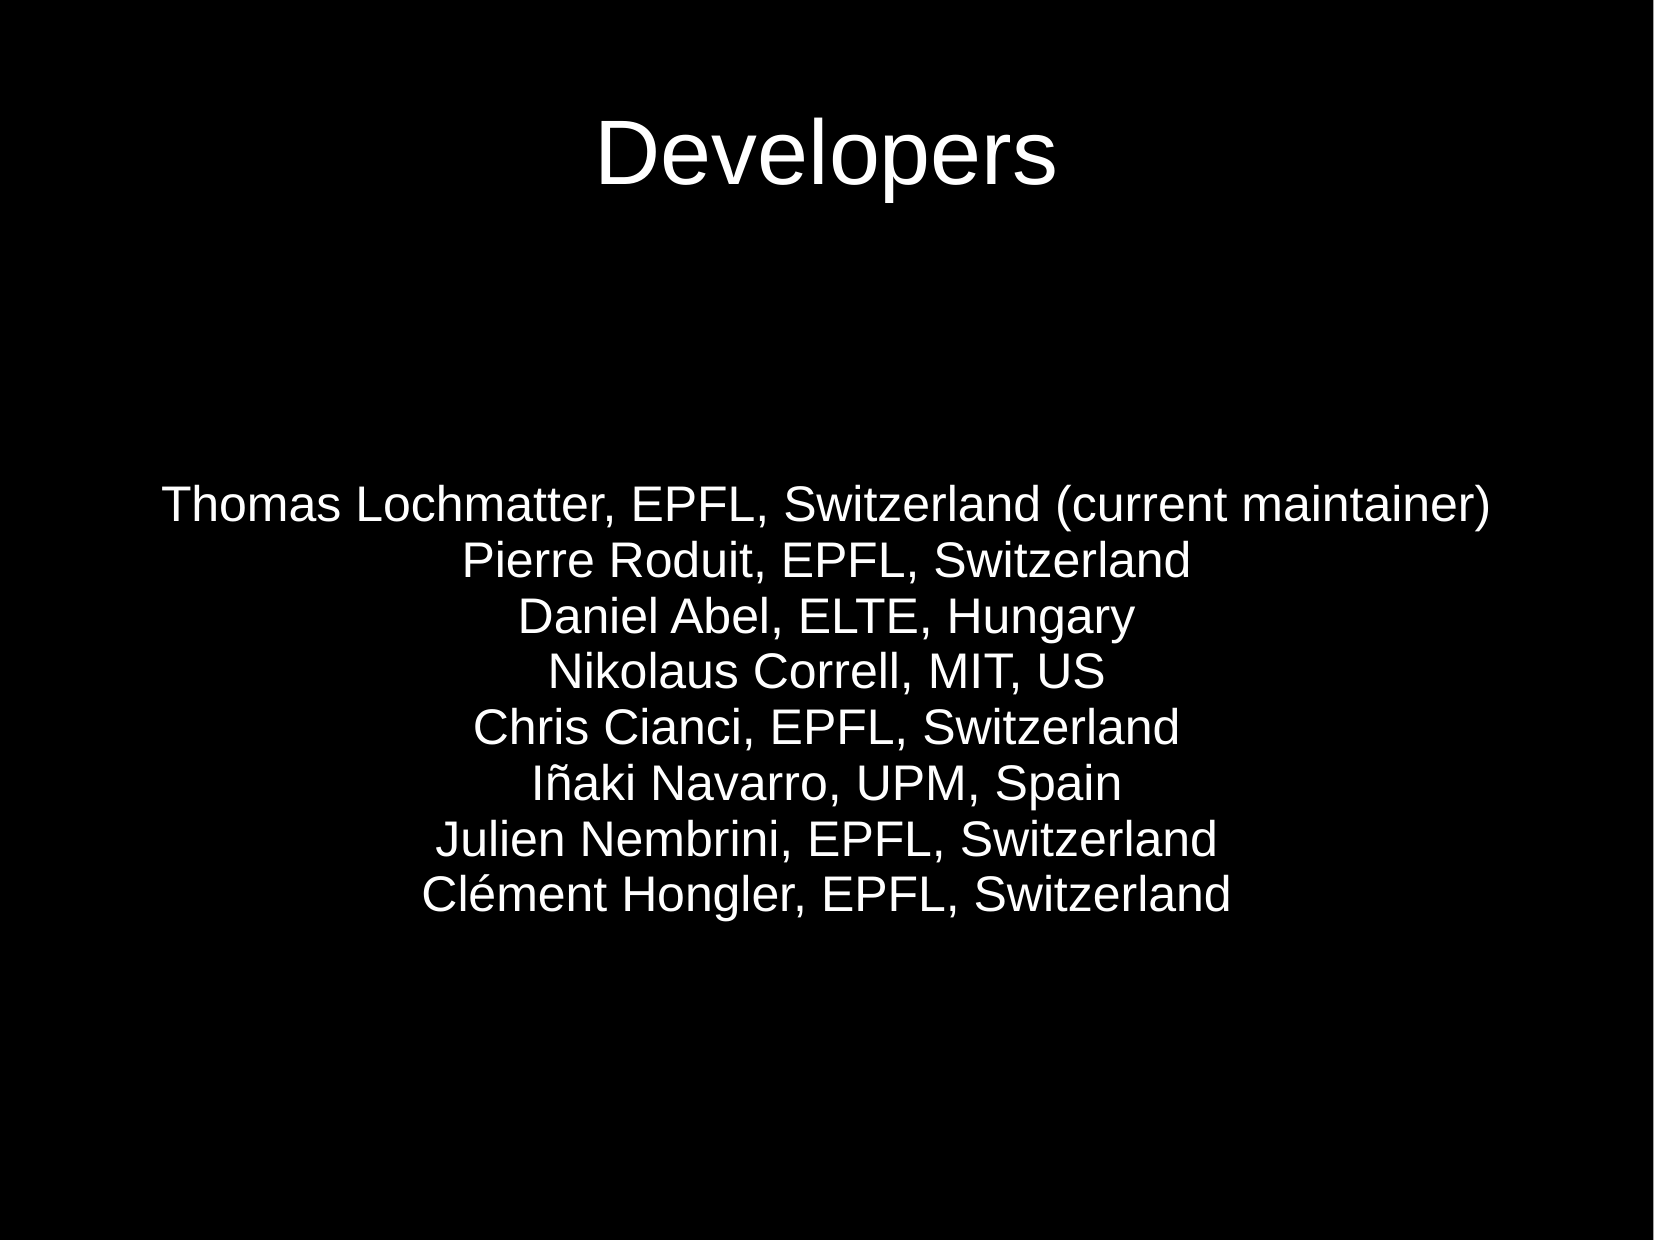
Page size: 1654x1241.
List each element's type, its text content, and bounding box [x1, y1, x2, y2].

subtitle Thomas Lochmatter, EPFL, Switzerland (current maintainer) Pierre Roduit, EPFL, Switzerland Daniel Abel, ELTE, Hungary Nikolaus Correll, MIT, US Chris Cianci, EPFL, Switzerland Iñaki Navarro, UPM, Spain Julien Nembrini, EPFL, Switzerland Clément Hongler, EPFL, Switzerland [82, 297, 1571, 1102]
title Developers [82, 56, 1571, 250]
